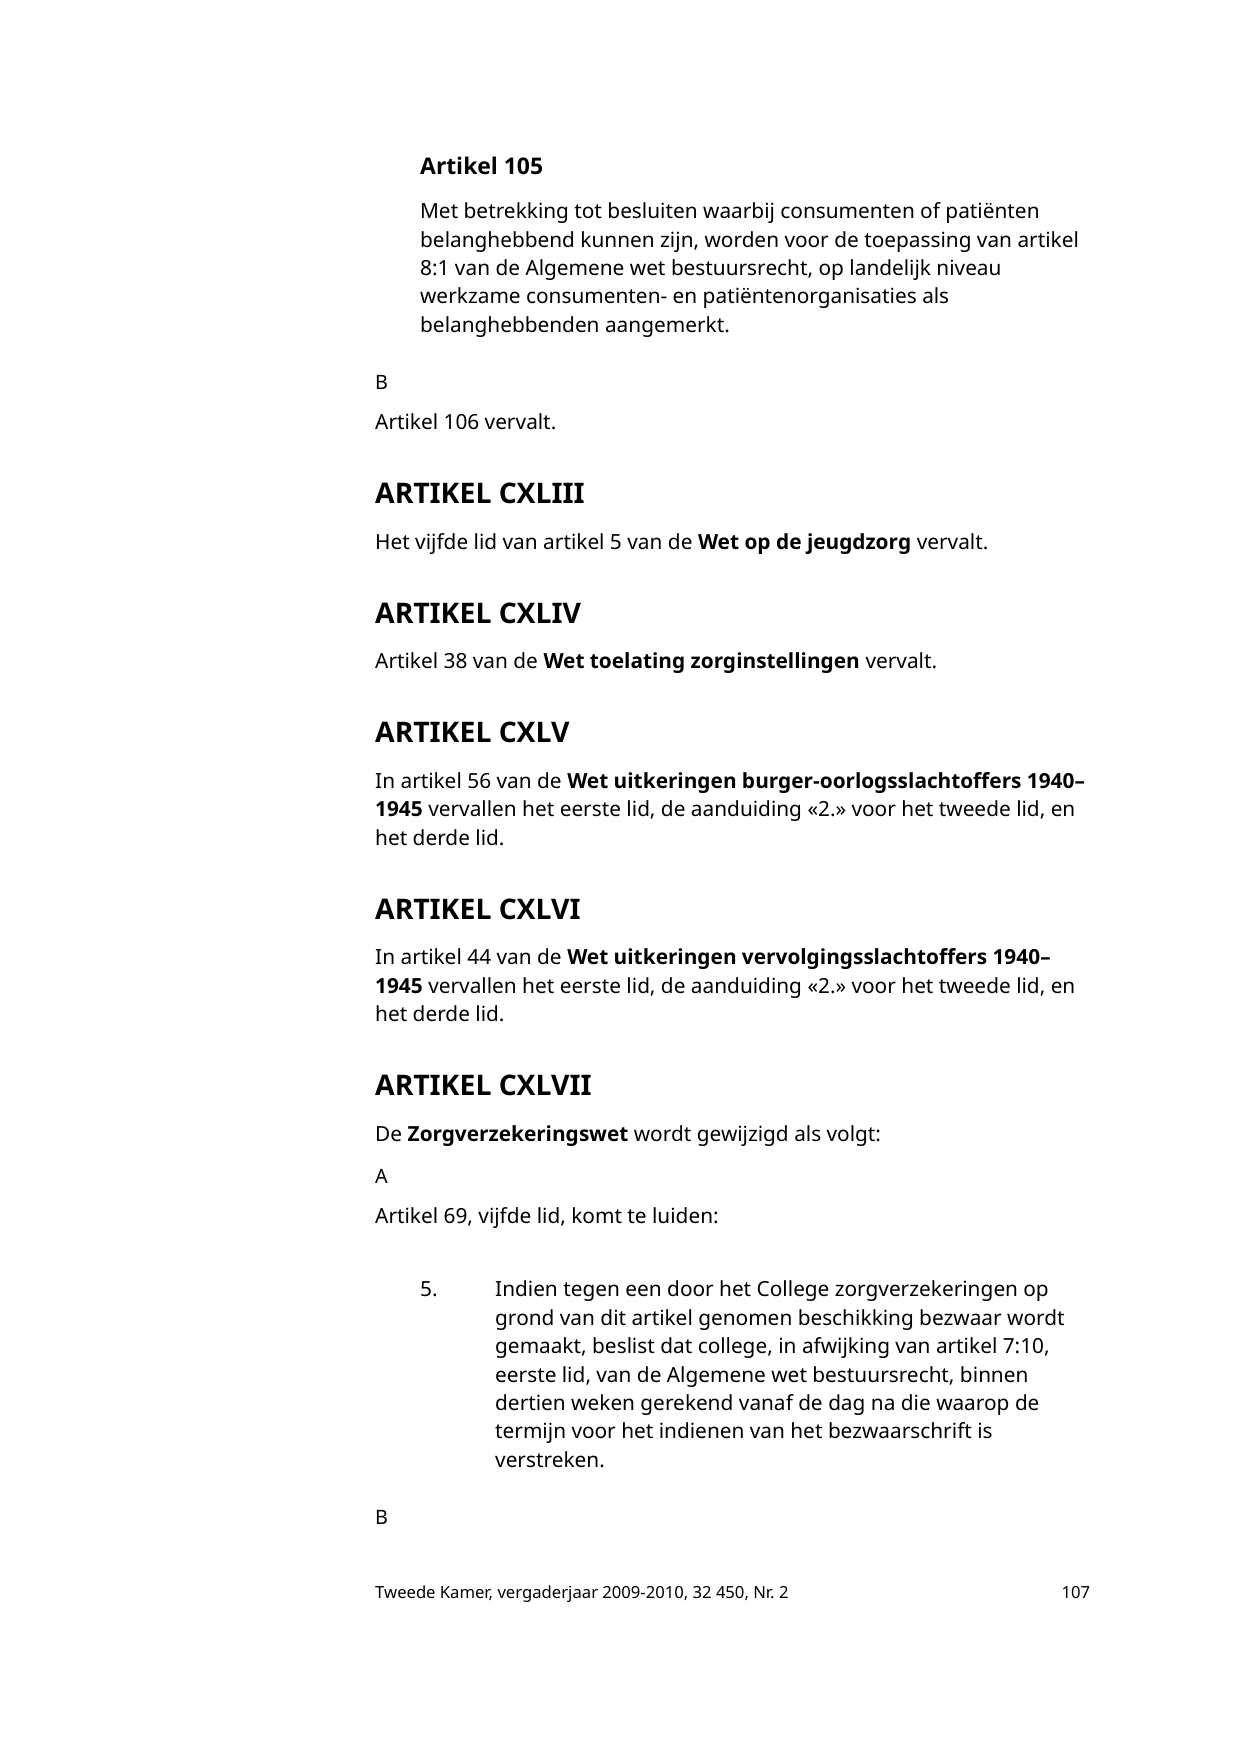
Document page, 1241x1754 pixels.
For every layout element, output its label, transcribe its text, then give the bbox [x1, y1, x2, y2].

text Artikel 106 vervalt. [375, 407, 1090, 436]
text Artikel 38 van de Wet toelating zorginstellingen vervalt. [375, 646, 1090, 675]
text A [375, 1162, 1090, 1189]
text De Zorgverzekeringswet wordt gewijzigd als volgt: [375, 1119, 1090, 1147]
subtitle ARTIKEL CXLV [375, 712, 1090, 751]
text B [375, 368, 1090, 395]
subtitle ARTIKEL CXLVII [375, 1065, 1090, 1104]
text Artikel 69, vijfde lid, komt te luiden: [375, 1201, 1090, 1229]
text Het vijfde lid van artikel 5 van de Wet op de jeugdzorg vervalt. [375, 527, 1090, 555]
text In artikel 56 van de Wet uitkeringen burger-oorlogsslachtoffers 1940–1945 vervallen het eerste lid, de aanduiding «2.» voor het tweede lid, en het derde lid. [375, 766, 1090, 851]
list Indien tegen een door het College zorgverzekeringen op grond van dit artikel genomen beschikking bezwaar wordt gemaakt, beslist dat college, in afwijking van artikel 7:10, eerste lid, van de Algemene wet bestuursrecht, binnen dertien weken gerekend vanaf de dag na die waarop de termijn voor het indienen van het bezwaarschrift is verstreken. [420, 1274, 1090, 1473]
subtitle Artikel 105 [420, 150, 1090, 181]
subtitle ARTIKEL CXLVI [375, 889, 1090, 927]
subtitle ARTIKEL CXLIV [375, 593, 1090, 631]
text In artikel 44 van de Wet uitkeringen vervolgingsslachtoffers 1940–1945 vervallen het eerste lid, de aanduiding «2.» voor het tweede lid, en het derde lid. [375, 942, 1090, 1028]
subtitle ARTIKEL CXLIII [375, 473, 1090, 512]
text Met betrekking tot besluiten waarbij consumenten of patiënten belanghebbend kunnen zijn, worden voor de toepassing van artikel 8:1 van de Algemene wet bestuursrecht, op landelijk niveau werkzame consumenten- en patiëntenorganisaties als belanghebbenden aangemerkt. [420, 196, 1090, 338]
text B [375, 1503, 1090, 1531]
